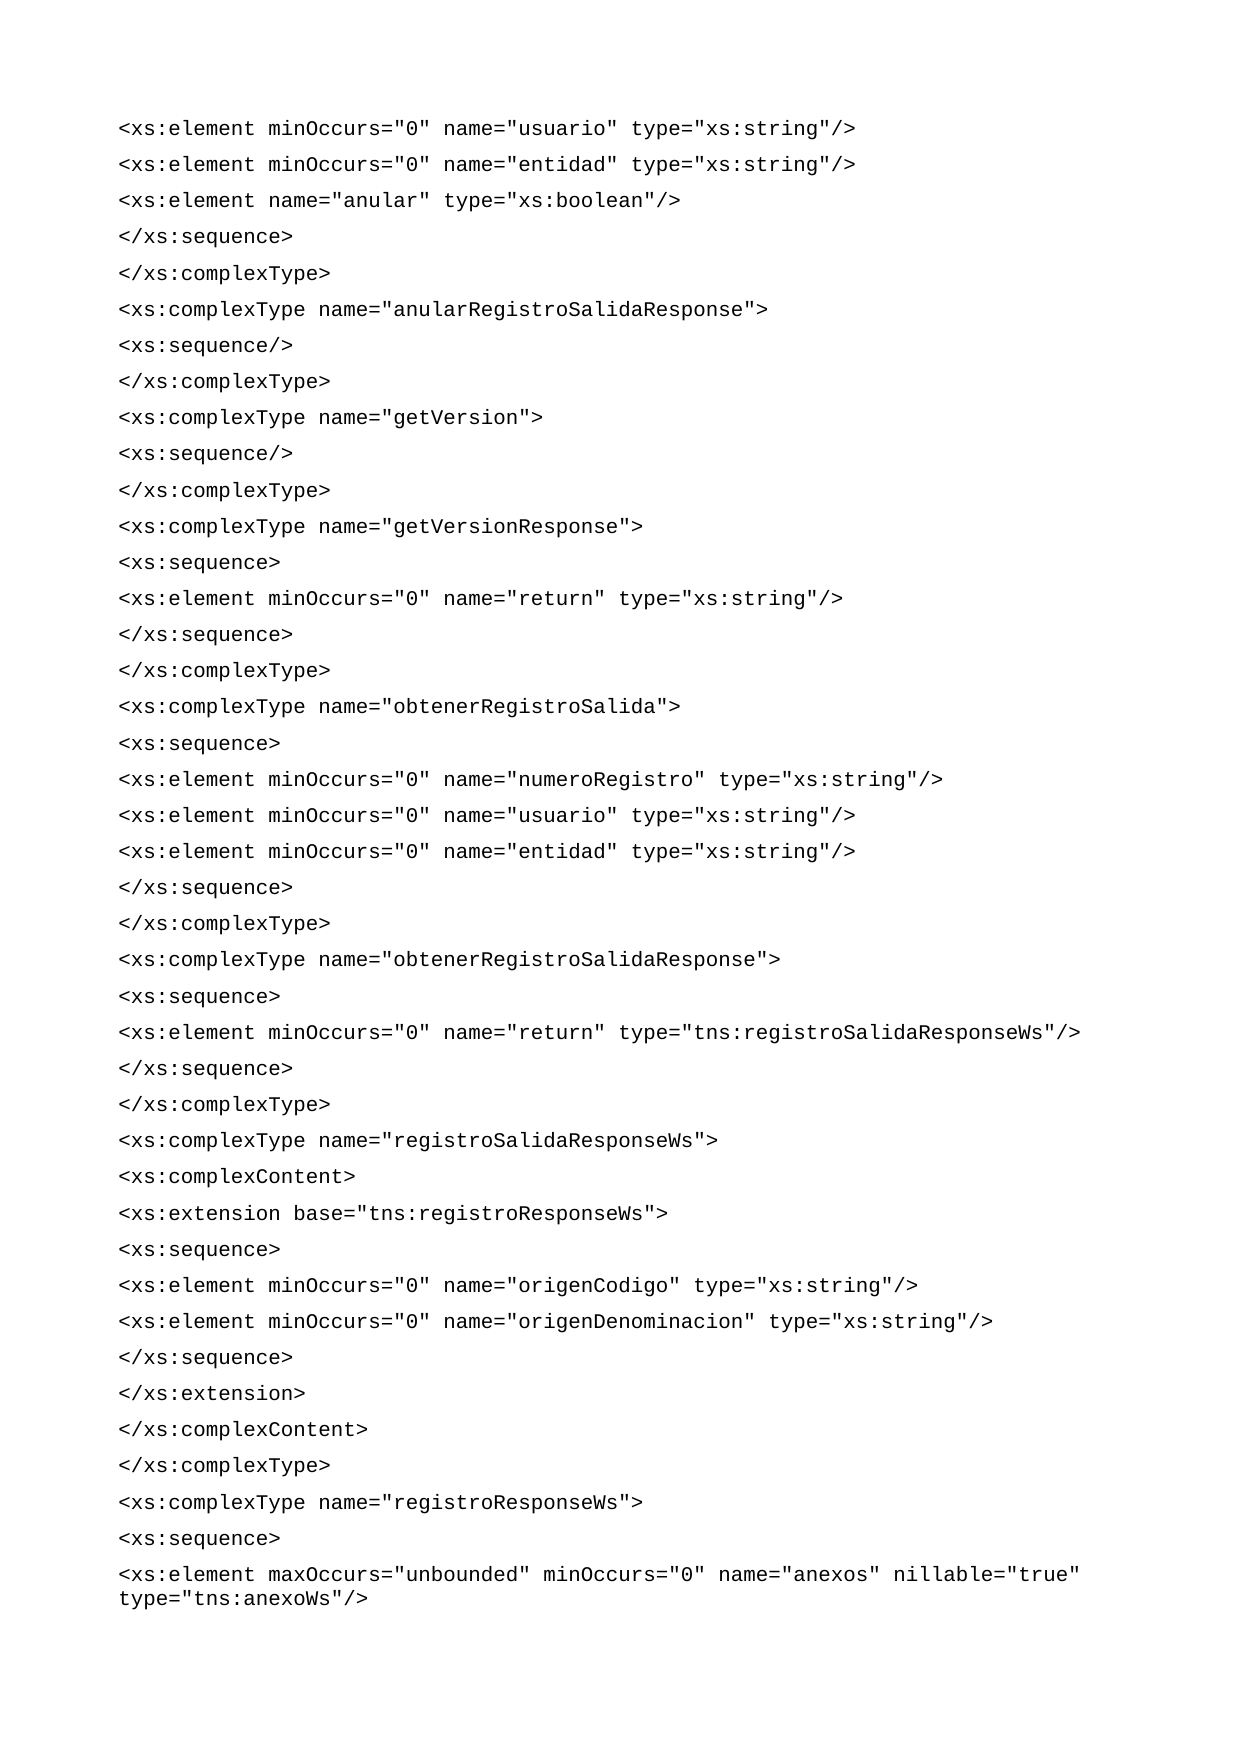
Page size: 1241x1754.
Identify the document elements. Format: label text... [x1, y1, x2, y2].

text </xs:sequence> [118, 624, 1122, 648]
text <xs:element minOccurs="0" name="usuario" type="xs:string"/> [118, 805, 1122, 828]
text <xs:element maxOccurs="unbounded" minOccurs="0" name="anexos" nillable="true" type="tns:anexoWs"/> [118, 1564, 1122, 1611]
text <xs:element minOccurs="0" name="entidad" type="xs:string"/> [118, 154, 1122, 178]
text <xs:complexType name="anularRegistroSalidaResponse"> [118, 299, 1122, 322]
text </xs:sequence> [118, 1347, 1122, 1371]
text <xs:element minOccurs="0" name="return" type="tns:registroSalidaResponseWs"/> [118, 1022, 1122, 1045]
text <xs:sequence> [118, 1239, 1122, 1262]
text <xs:sequence> [118, 1528, 1122, 1551]
text <xs:extension base="tns:registroResponseWs"> [118, 1202, 1122, 1226]
text <xs:element name="anular" type="xs:boolean"/> [118, 190, 1122, 214]
text </xs:complexType> [118, 479, 1122, 503]
text <xs:element minOccurs="0" name="numeroRegistro" type="xs:string"/> [118, 769, 1122, 792]
text <xs:complexType name="getVersion"> [118, 407, 1122, 431]
text </xs:complexType> [118, 263, 1122, 286]
text <xs:element minOccurs="0" name="usuario" type="xs:string"/> [118, 118, 1122, 142]
text </xs:complexContent> [118, 1419, 1122, 1443]
text <xs:complexType name="obtenerRegistroSalida"> [118, 696, 1122, 720]
text <xs:complexContent> [118, 1166, 1122, 1190]
text <xs:element minOccurs="0" name="return" type="xs:string"/> [118, 588, 1122, 612]
text <xs:complexType name="registroSalidaResponseWs"> [118, 1130, 1122, 1154]
text </xs:sequence> [118, 1058, 1122, 1082]
text <xs:sequence> [118, 986, 1122, 1009]
text </xs:complexType> [118, 1456, 1122, 1479]
text <xs:complexType name="obtenerRegistroSalidaResponse"> [118, 949, 1122, 973]
text <xs:complexType name="getVersionResponse"> [118, 516, 1122, 539]
text <xs:sequence> [118, 733, 1122, 756]
text </xs:complexType> [118, 1094, 1122, 1118]
text </xs:complexType> [118, 371, 1122, 395]
text <xs:sequence> [118, 552, 1122, 576]
text <xs:element minOccurs="0" name="origenDenominacion" type="xs:string"/> [118, 1311, 1122, 1334]
text </xs:complexType> [118, 913, 1122, 937]
text </xs:extension> [118, 1383, 1122, 1407]
text <xs:element minOccurs="0" name="entidad" type="xs:string"/> [118, 841, 1122, 865]
text <xs:sequence/> [118, 335, 1122, 359]
text </xs:sequence> [118, 877, 1122, 901]
text <xs:sequence/> [118, 443, 1122, 467]
text </xs:sequence> [118, 227, 1122, 250]
text <xs:element minOccurs="0" name="origenCodigo" type="xs:string"/> [118, 1275, 1122, 1298]
text </xs:complexType> [118, 660, 1122, 684]
text <xs:complexType name="registroResponseWs"> [118, 1492, 1122, 1515]
